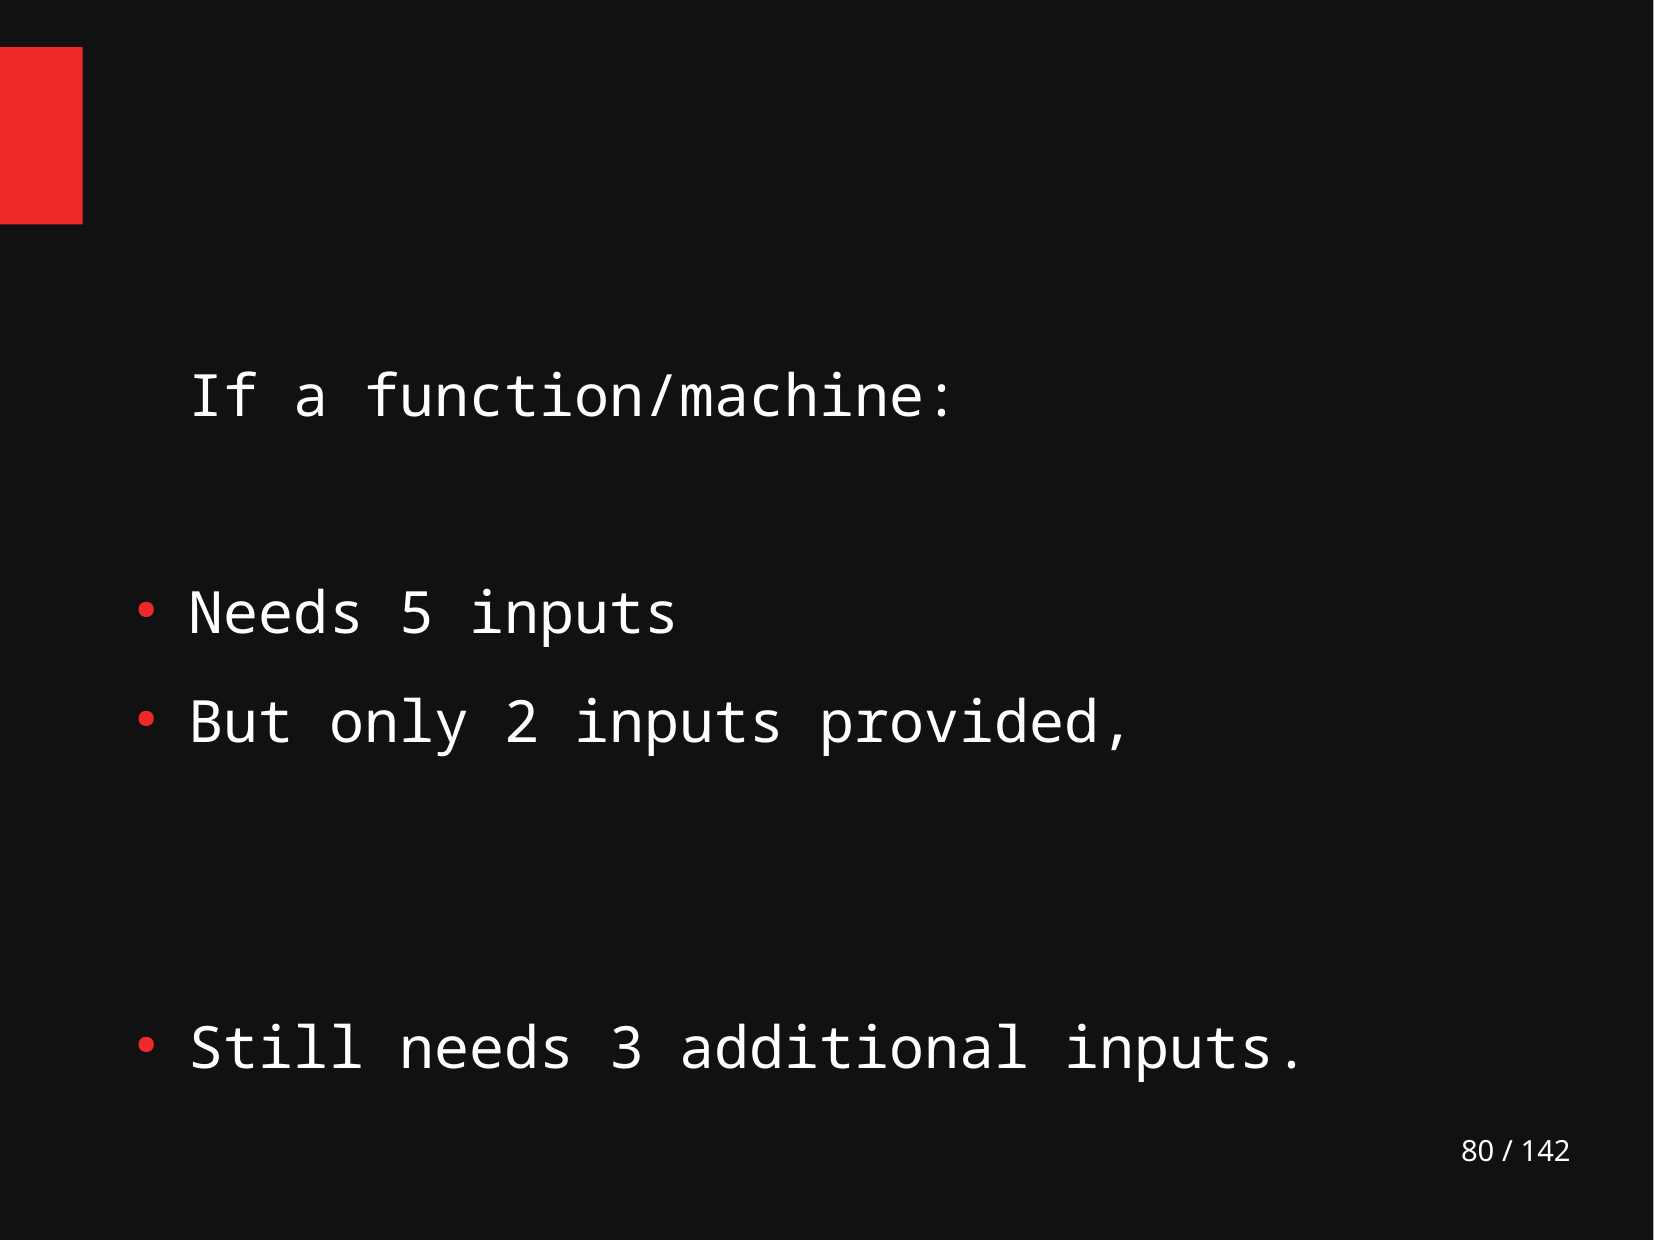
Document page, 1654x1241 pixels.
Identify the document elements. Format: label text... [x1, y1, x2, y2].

list If a function/machine: Needs 5 inputs But only 2 inputs provided, Still needs 3 additional inputs. [118, 354, 1536, 1074]
